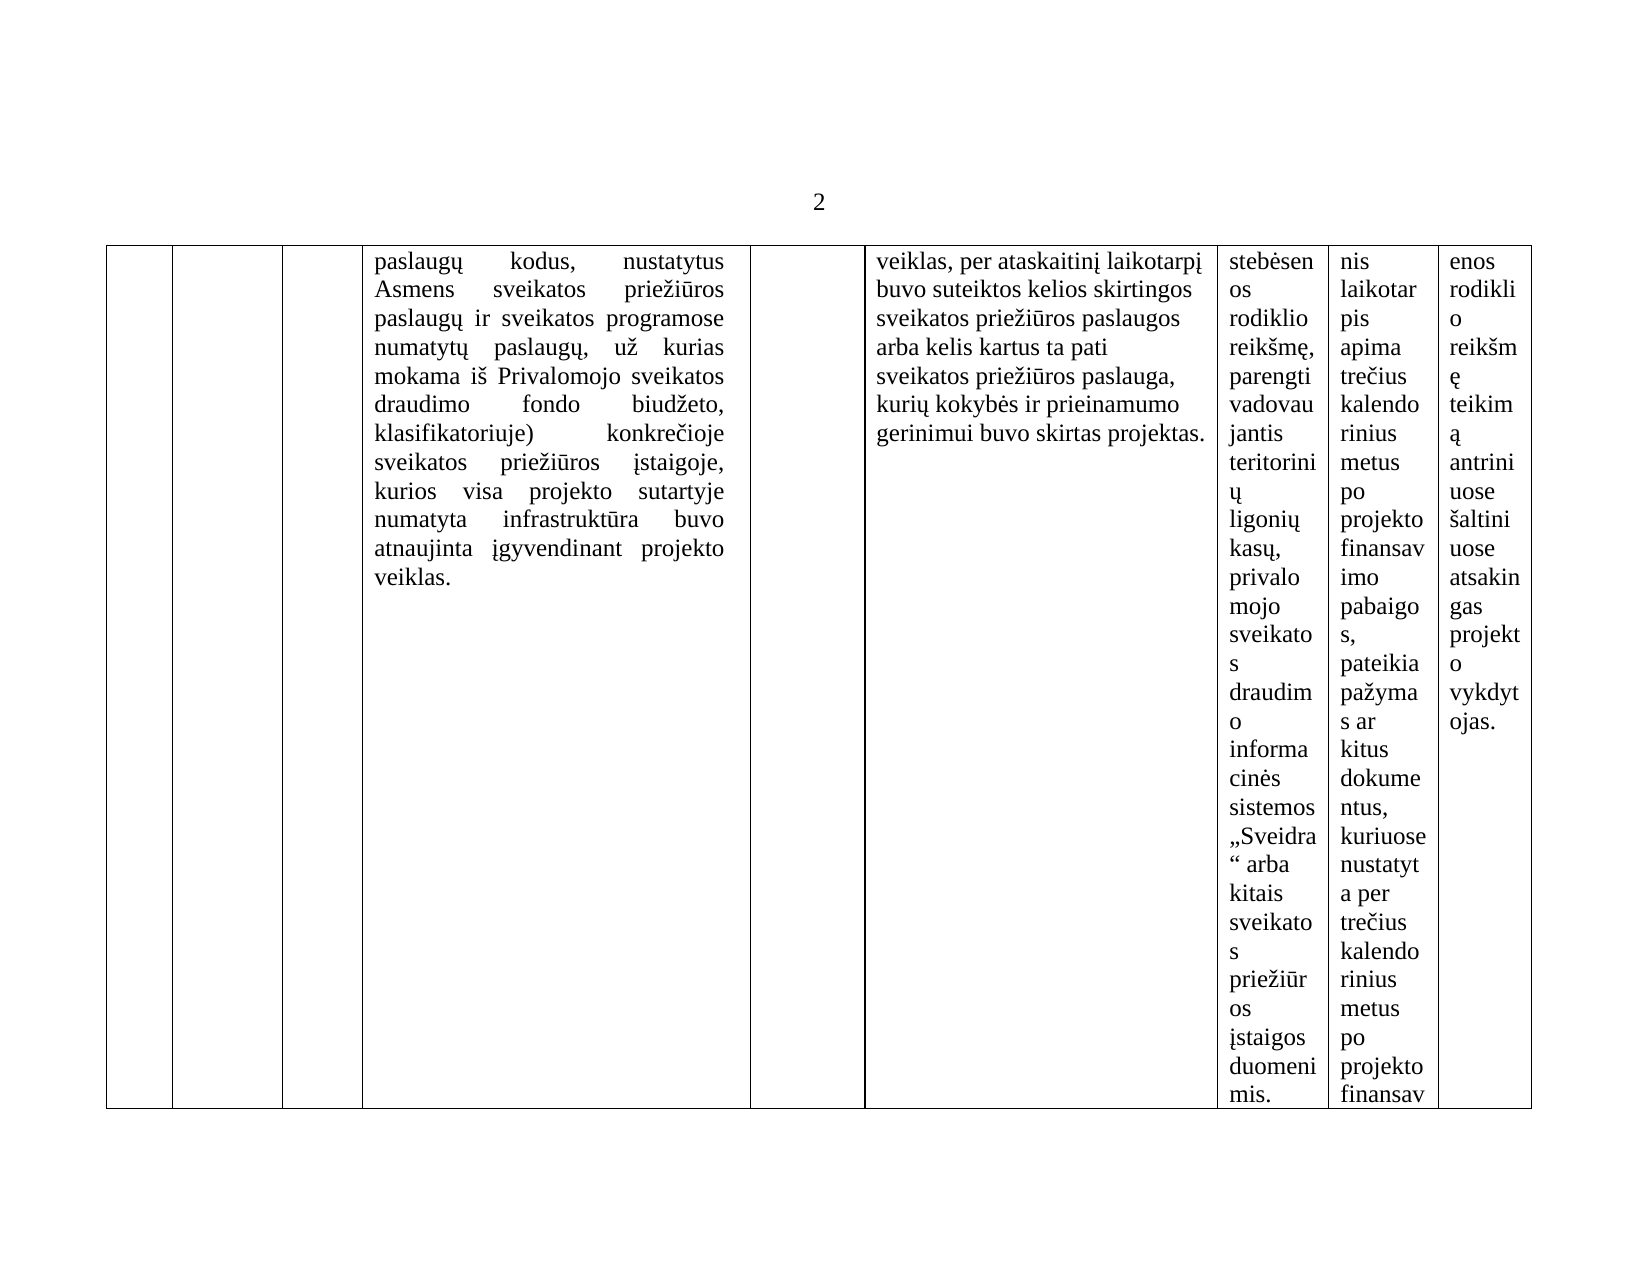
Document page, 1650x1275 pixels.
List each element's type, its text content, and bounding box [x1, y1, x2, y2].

table_cell [173, 246, 282, 1108]
table_cell paslaugų kodus, nustatytus Asmens sveikatos priežiūros paslaugų ir sveikatos programose numatytų paslaugų, už kurias mokama iš Privalomojo sveikatos draudimo fondo biudžeto, klasifikatoriuje) konkrečioje sveikatos priežiūros įstaigoje, kurios visa projekto sutartyje numatyta infrastruktūra buvo atnaujinta įgyvendinant projekto veiklas. [363, 246, 750, 1108]
table_cell enos rodiklio reikšmę teikimą antriniuose šaltiniuose atsakingas projekto vykdytojas. [1439, 246, 1531, 1108]
table_cell [283, 246, 362, 1108]
table_cell [751, 246, 864, 1108]
table_cell nis laikotarpis apima trečius kalendorinius metus po projekto finansavimo pabaigos, pateikia pažymas ar kitus dokumentus, kuriuose nustatyta per trečius kalendorinius metus po projekto finansav [1329, 246, 1438, 1108]
table_cell [107, 246, 172, 1108]
table_cell veiklas, per ataskaitinį laikotarpį buvo suteiktos kelios skirtingos sveikatos priežiūros paslaugos arba kelis kartus ta pati sveikatos priežiūros paslauga, kurių kokybės ir prieinamumo gerinimui buvo skirtas projektas. [866, 246, 1217, 1108]
table_cell stebėsenos rodiklio reikšmę, parengti vadovaujantis teritorinių ligonių kasų, privalomojo sveikatos draudimo informacinės sistemos „Sveidra“ arba kitais sveikatos priežiūros įstaigos duomenimis. [1218, 246, 1328, 1108]
